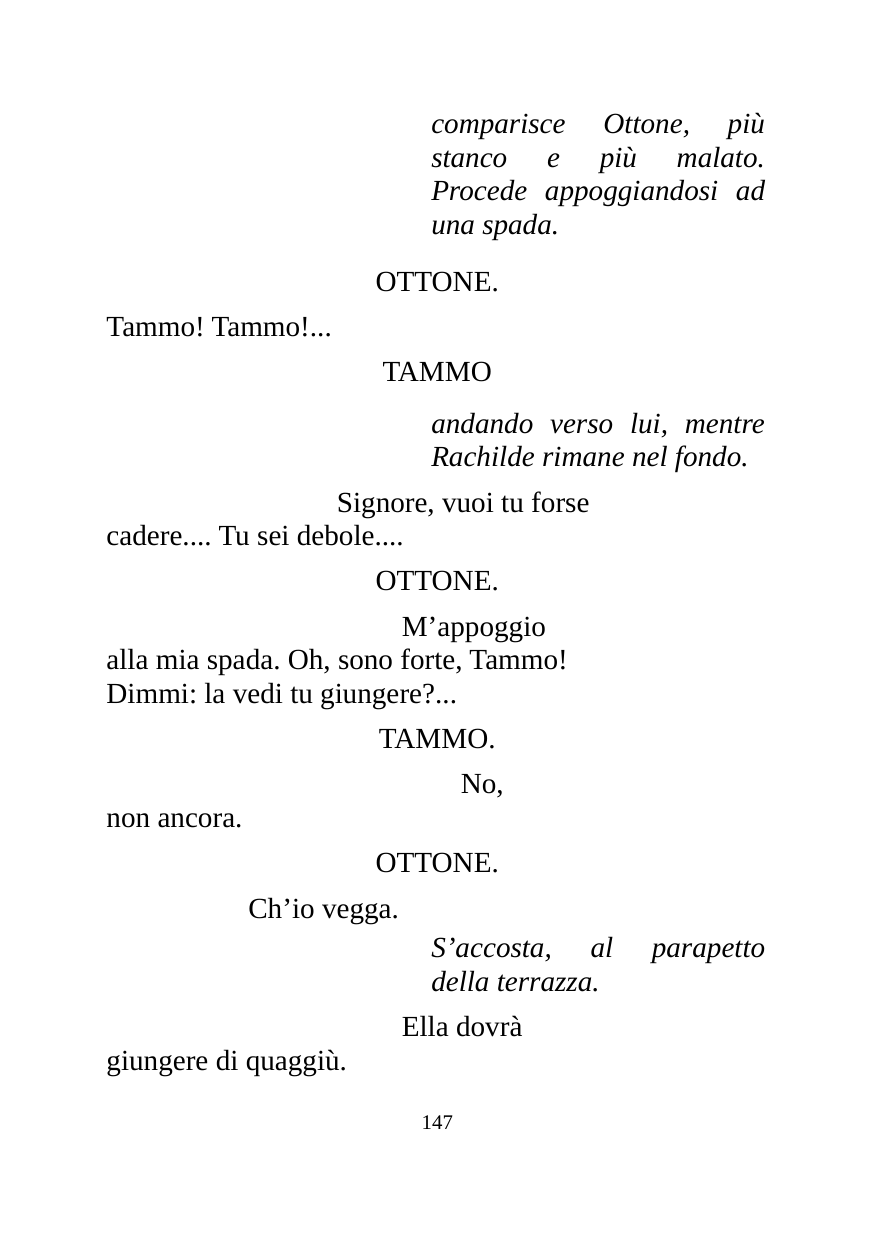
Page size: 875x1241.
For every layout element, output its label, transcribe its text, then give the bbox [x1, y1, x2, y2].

text comparisce Ottone, più stanco e più malato. Procede appoggiandosi ad una spada. [431, 106, 768, 240]
text OTTONE. [106, 563, 768, 597]
text OTTONE. [106, 264, 768, 297]
text Ch’io vegga. [106, 891, 768, 924]
text TAMMO. [106, 721, 768, 755]
text S’accosta, al parapetto della terrazza. [431, 930, 768, 997]
text TAMMO [106, 354, 768, 388]
text No, non ancora. [106, 767, 768, 834]
text OTTONE. [106, 845, 768, 879]
text M’appoggio alla mia spada. Oh, sono forte, Tammo! Dimmi: la vedi tu giungere?... [106, 609, 768, 709]
text andando verso lui, mentre Rachilde rimane nel fondo. [431, 406, 768, 473]
text Ella dovrà giungere di quaggiù. [106, 1009, 768, 1076]
text Signore, vuoi tu forse cadere.... Tu sei debole.... [106, 485, 768, 552]
text Tammo! Tammo!... [106, 309, 768, 343]
